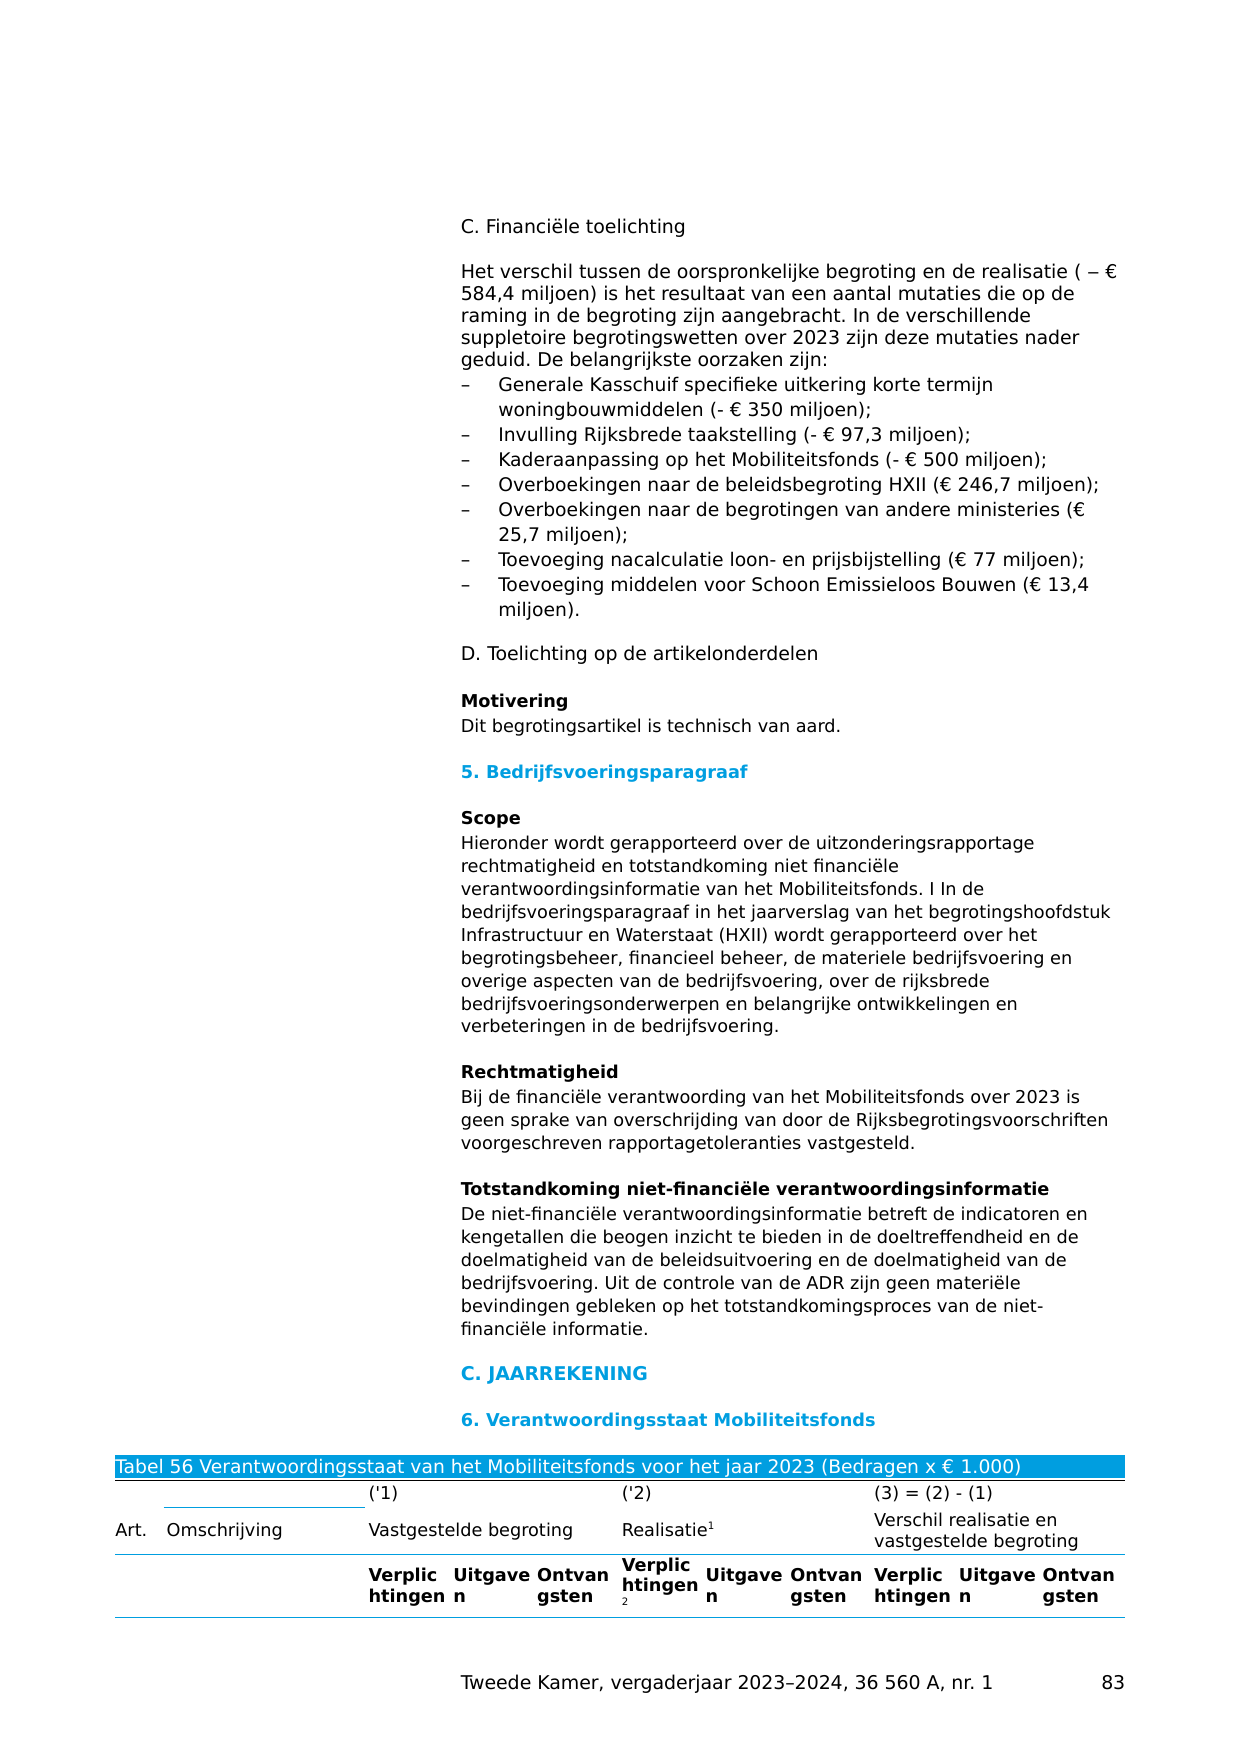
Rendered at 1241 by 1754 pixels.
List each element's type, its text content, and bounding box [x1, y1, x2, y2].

text Bij de financiële verantwoording van het Mobiliteitsfonds over 2023 is geen sprake van overschrijding van door de Rijksbegrotingsvoorschriften voorgeschreven rapportagetoleranties vastgesteld. [461, 1085, 1125, 1154]
text Motivering [461, 689, 1125, 712]
table_cell Uitgaven [956, 1555, 1039, 1617]
text Rechtmatigheid [461, 1060, 1125, 1083]
text Dit begrotingsartikel is technisch van aard. [461, 714, 1125, 737]
title D. Toelichting op de artikelonderdelen [461, 643, 1125, 665]
table_cell [115, 1481, 163, 1507]
title 6. Verantwoordingsstaat Mobiliteitsfonds [461, 1408, 1125, 1431]
table_cell Ontvangsten [1040, 1555, 1125, 1617]
list Kaderaanpassing op het Mobiliteitsfonds (- € 500 miljoen); [461, 446, 1125, 471]
table_cell Verplichtingen [871, 1555, 956, 1617]
table_cell Verschil realisatie en vastgestelde begroting [871, 1507, 1125, 1554]
text Scope [461, 806, 1125, 829]
table_cell Ontvangsten [534, 1555, 619, 1617]
table_cell Ontvangsten [787, 1555, 871, 1617]
text Het verschil tussen de oorspronkelijke begroting en de realisatie ( ‒ € 584,4 miljoen) is het resultaat van een aantal mutaties die op de raming in de begroting zijn aangebracht. In de verschillende suppletoire begrotingswetten over 2023 zijn deze mutaties nader geduid. De belangrijkste oorzaken zijn: [461, 261, 1125, 371]
table_cell Omschrijving [164, 1508, 365, 1554]
text Totstandkoming niet-financiële verantwoordingsinformatie [461, 1177, 1125, 1200]
list Toevoeging middelen voor Schoon Emissieloos Bouwen (€ 13,4 miljoen). [461, 571, 1125, 621]
table_cell Realisatie1 [619, 1507, 871, 1554]
table_cell [164, 1481, 365, 1507]
list Toevoeging nacalculatie loon- en prijsbijstelling (€ 77 miljoen); [461, 546, 1125, 571]
table_cell [115, 1555, 163, 1617]
list Generale Kasschuif specifieke uitkering korte termijn woningbouwmiddelen (- € 350 miljoen); [461, 371, 1125, 421]
text Hieronder wordt gerapporteerd over de uitzonderingsrapportage rechtmatigheid en totstandkoming niet financiële verantwoordingsinformatie van het Mobiliteitsfonds. I In de bedrĳfsvoeringsparagraaf in het jaarverslag van het begrotingshoofdstuk Infrastructuur en Waterstaat (HXII) wordt gerapporteerd over het begrotingsbeheer, financieel beheer, de materiele bedrijfsvoering en overige aspecten van de bedrĳfsvoering, over de rĳksbrede bedrĳfsvoeringsonderwerpen en belangrĳke ontwikkelingen en verbeteringen in de bedrĳfsvoering. [461, 831, 1125, 1037]
table_cell Vastgestelde begroting [365, 1507, 619, 1554]
table_cell ('2) [619, 1481, 871, 1507]
list Invulling Rijksbrede taakstelling (- € 97,3 miljoen); [461, 421, 1125, 446]
list Overboekingen naar de beleidsbegroting HXII (€ 246,7 miljoen); [461, 471, 1125, 496]
table_cell [164, 1555, 365, 1617]
table_cell Uitgaven [703, 1555, 787, 1617]
table_cell (3) = (2) - (1) [871, 1481, 1125, 1507]
list Overboekingen naar de begrotingen van andere ministeries (€ 25,7 miljoen); [461, 496, 1125, 546]
table_cell Uitgaven [450, 1555, 534, 1617]
table_cell Verplichtingen2 [619, 1555, 702, 1617]
table_cell Verplichtingen [365, 1555, 450, 1617]
title C. Financiële toelichting [461, 216, 1125, 238]
table_cell Art. [115, 1507, 163, 1554]
table_cell ('1) [365, 1481, 619, 1507]
text De niet-financiële verantwoordingsinformatie betreft de indicatoren en kengetallen die beogen inzicht te bieden in de doeltreffendheid en de doelmatigheid van de beleidsuitvoering en de doelmatigheid van de bedrijfsvoering. Uit de controle van de ADR zijn geen materiële bevindingen gebleken op het totstandkomingsproces van de niet-financiële informatie. [461, 1202, 1125, 1339]
title 5. Bedrijfsvoeringsparagraaf [461, 760, 1125, 783]
title C. Jaarrekening [461, 1362, 1125, 1384]
